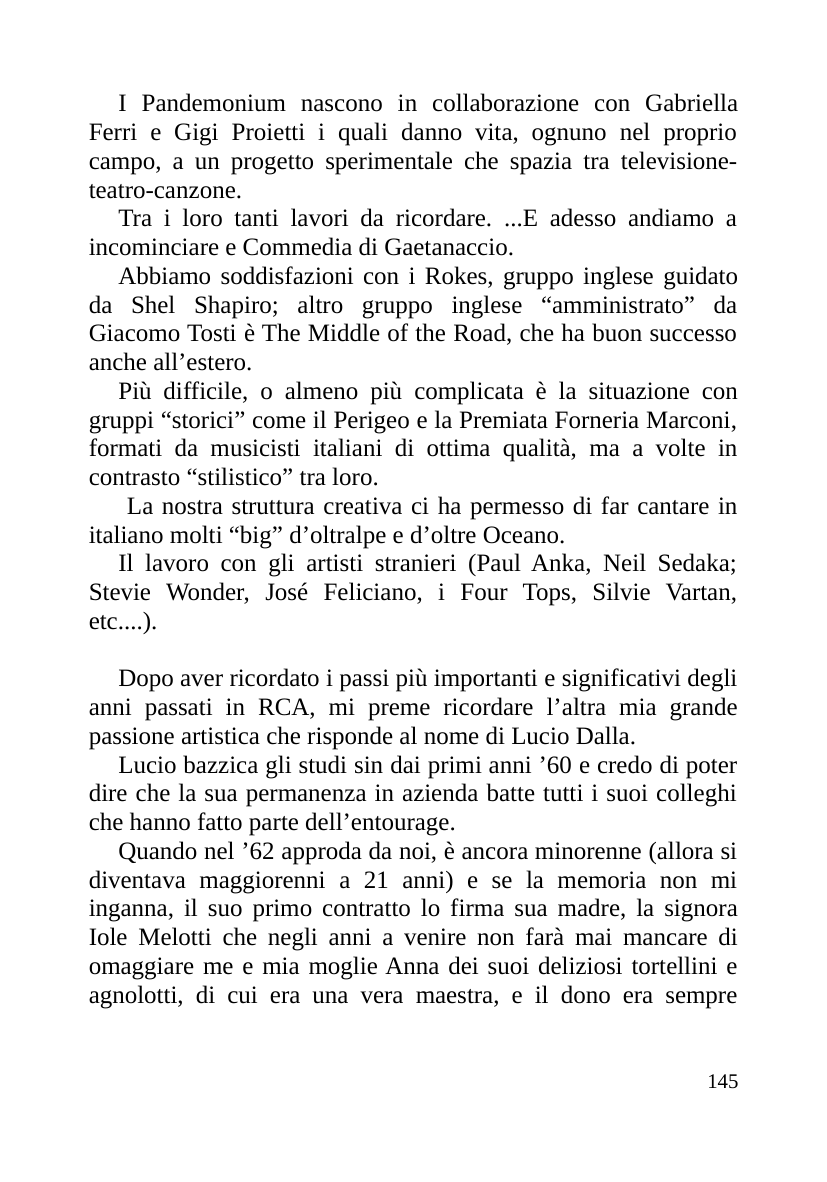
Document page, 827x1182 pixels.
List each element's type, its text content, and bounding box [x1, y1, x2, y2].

text La nostra struttura creativa ci ha permesso di far cantare in italiano molti “big” d’oltralpe e d’oltre Oceano. [88, 491, 738, 548]
text Lucio bazzica gli studi sin dai primi anni ’60 e credo di poter dire che la sua permanenza in azienda batte tutti i suoi colleghi che hanno fatto parte dell’entourage. [88, 750, 738, 836]
text Quando nel ’62 approda da noi, è ancora minorenne (allora si diventava maggiorenni a 21 anni) e se la memoria non mi inganna, il suo primo contratto lo firma sua madre, la signora Iole Melotti che negli anni a venire non farà mai mancare di omaggiare me e mia moglie Anna dei suoi deliziosi tortellini e agnolotti, di cui era una vera maestra, e il dono era sempre [88, 836, 738, 1008]
text Il lavoro con gli artisti stranieri (Paul Anka, Neil Sedaka; Stevie Wonder, José Feliciano, i Four Tops, Silvie Vartan, etc....). [88, 548, 738, 635]
text I Pandemonium nascono in collaborazione con Gabriella Ferri e Gigi Proietti i quali danno vita, ognuno nel proprio campo, a un progetto sperimentale che spazia tra televisione-teatro-canzone. [88, 88, 738, 203]
text Abbiamo soddisfazioni con i Rokes, gruppo inglese guidato da Shel Shapiro; altro gruppo inglese “amministrato” da Giacomo Tosti è The Middle of the Road, che ha buon successo anche all’estero. [88, 261, 738, 376]
text Dopo aver ricordato i passi più importanti e significativi degli anni passati in RCA, mi preme ricordare l’altra mia grande passione artistica che risponde al nome di Lucio Dalla. [88, 663, 738, 750]
text Tra i loro tanti lavori da ricordare. ...E adesso andiamo a incominciare e Commedia di Gaetanaccio. [88, 203, 738, 261]
text Più difficile, o almeno più complicata è la situazione con gruppi “storici” come il Perigeo e la Premiata Forneria Marconi, formati da musicisti italiani di ottima qualità, ma a volte in contrasto “stilistico” tra loro. [88, 376, 738, 491]
